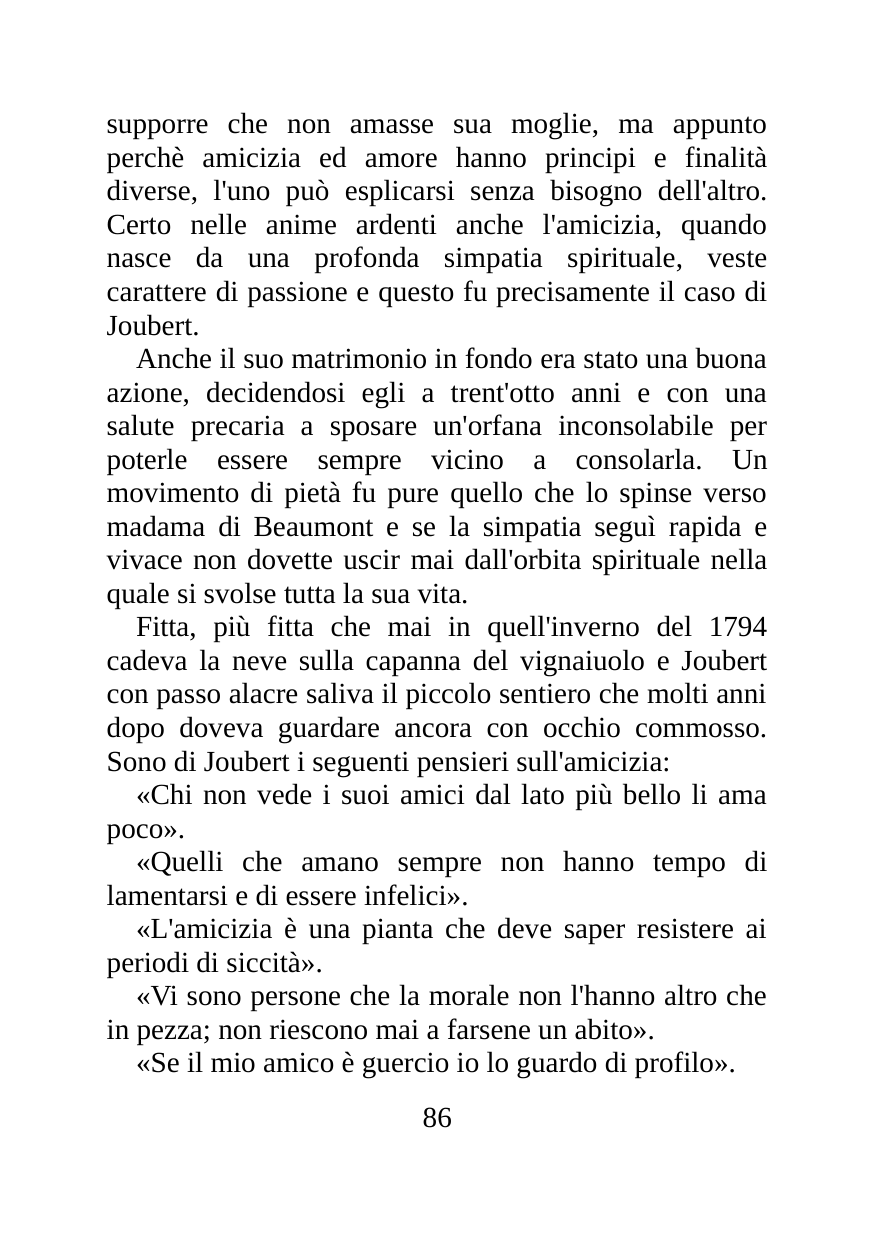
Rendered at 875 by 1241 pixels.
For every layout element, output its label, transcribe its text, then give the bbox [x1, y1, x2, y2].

text supporre che non amasse sua moglie, ma appunto perchè amicizia ed amore hanno principi e finalità diverse, l'uno può esplicarsi senza bisogno dell'altro. Certo nelle anime ardenti anche l'amicizia, quando nasce da una profonda simpatia spirituale, veste carattere di passione e questo fu precisamente il caso di Joubert. [106, 106, 768, 341]
text Fitta, più fitta che mai in quell'inverno del 1794 cadeva la neve sulla capanna del vignaiuolo e Joubert con passo alacre saliva il piccolo sentiero che molti anni dopo doveva guardare ancora con occhio commosso. Sono di Joubert i seguenti pensieri sull'amicizia: [106, 609, 768, 777]
text «Se il mio amico è guercio io lo guardo di profilo». [106, 1046, 768, 1079]
text «Quelli che amano sempre non hanno tempo di lamentarsi e di essere infelici». [106, 844, 768, 911]
text Anche il suo matrimonio in fondo era stato una buona azione, decidendosi egli a trent'otto anni e con una salute precaria a sposare un'orfana inconsolabile per poterle essere sempre vicino a consolarla. Un movimento di pietà fu pure quello che lo spinse verso madama di Beaumont e se la simpatia seguì rapida e vivace non dovette uscir mai dall'orbita spirituale nella quale si svolse tutta la sua vita. [106, 341, 768, 609]
text «Vi sono persone che la morale non l'hanno altro che in pezza; non riescono mai a farsene un abito». [106, 978, 768, 1046]
text «Chi non vede i suoi amici dal lato più bello li ama poco». [106, 777, 768, 844]
text «L'amicizia è una pianta che deve saper resistere ai periodi di siccità». [106, 911, 768, 978]
